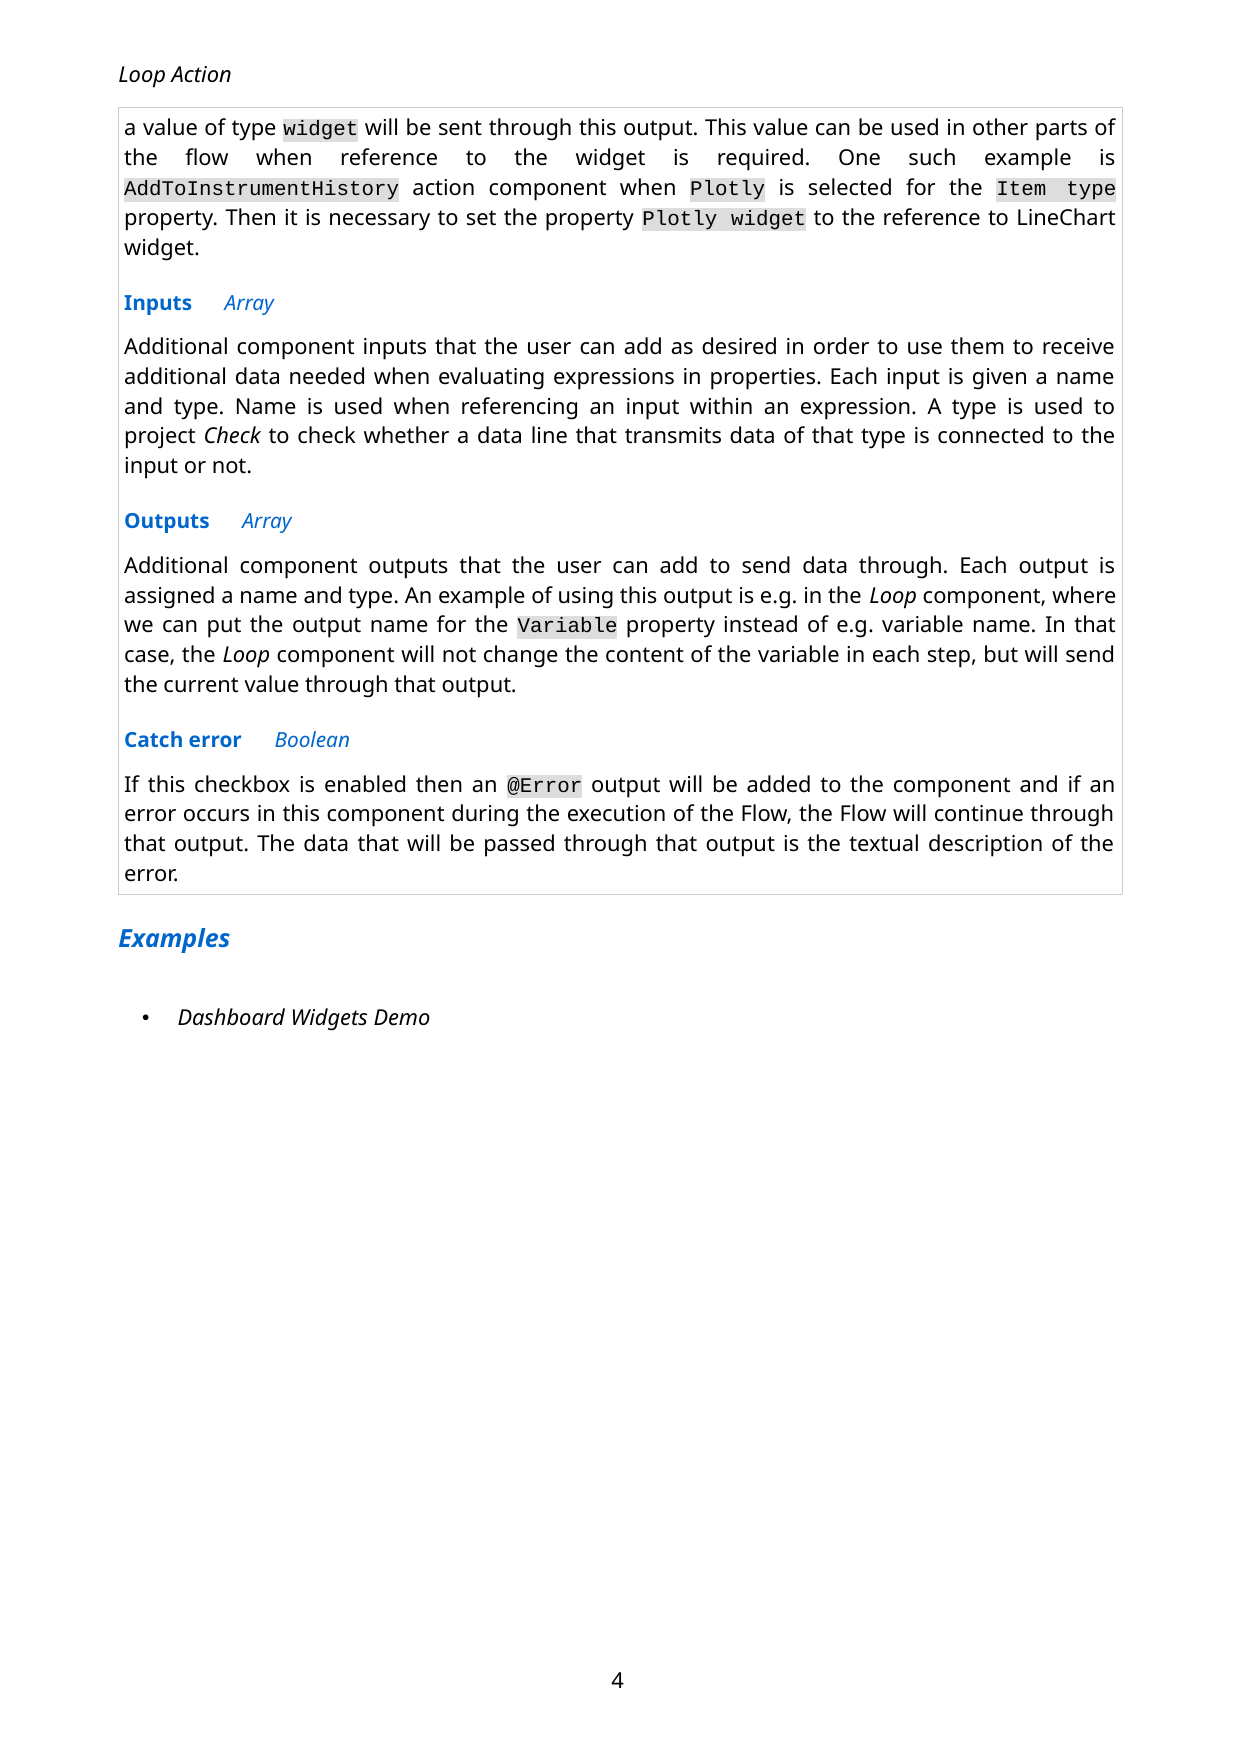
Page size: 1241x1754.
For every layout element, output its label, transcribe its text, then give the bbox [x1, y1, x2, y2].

table_cell a value of type widget will be sent through this output. This value can be used in other parts of the flow when reference to the widget is required. One such example is AddToInstrumentHistory action component when Plotly is selected for the Item type property. Then it is necessary to set the property Plotly widget to the reference to LineChart widget. Inputs Array Additional component inputs that the user can add as desired in order to use them to receive additional data needed when evaluating expressions in properties. Each input is given a name and type. Name is used when referencing an input within an expression. A type is used to project Check to check whether a data line that transmits data of that type is connected to the input or not. Outputs Array Additional component outputs that the user can add to send data through. Each output is assigned a name and type. An example of using this output is e.g. in the Loop component, where we can put the output name for the Variable property instead of e.g. variable name. In that case, the Loop component will not change the content of the variable in each step, but will send the current value through that output. Catch error Boolean If this checkbox is enabled then an @Error output will be added to the component and if an error occurs in this component during the execution of the Flow, the Flow will continue through that output. The data that will be passed through that output is the textual description of the error. [119, 108, 1122, 893]
subtitle Examples [118, 920, 1122, 954]
list Dashboard Widgets Demo [142, 1002, 1110, 1032]
